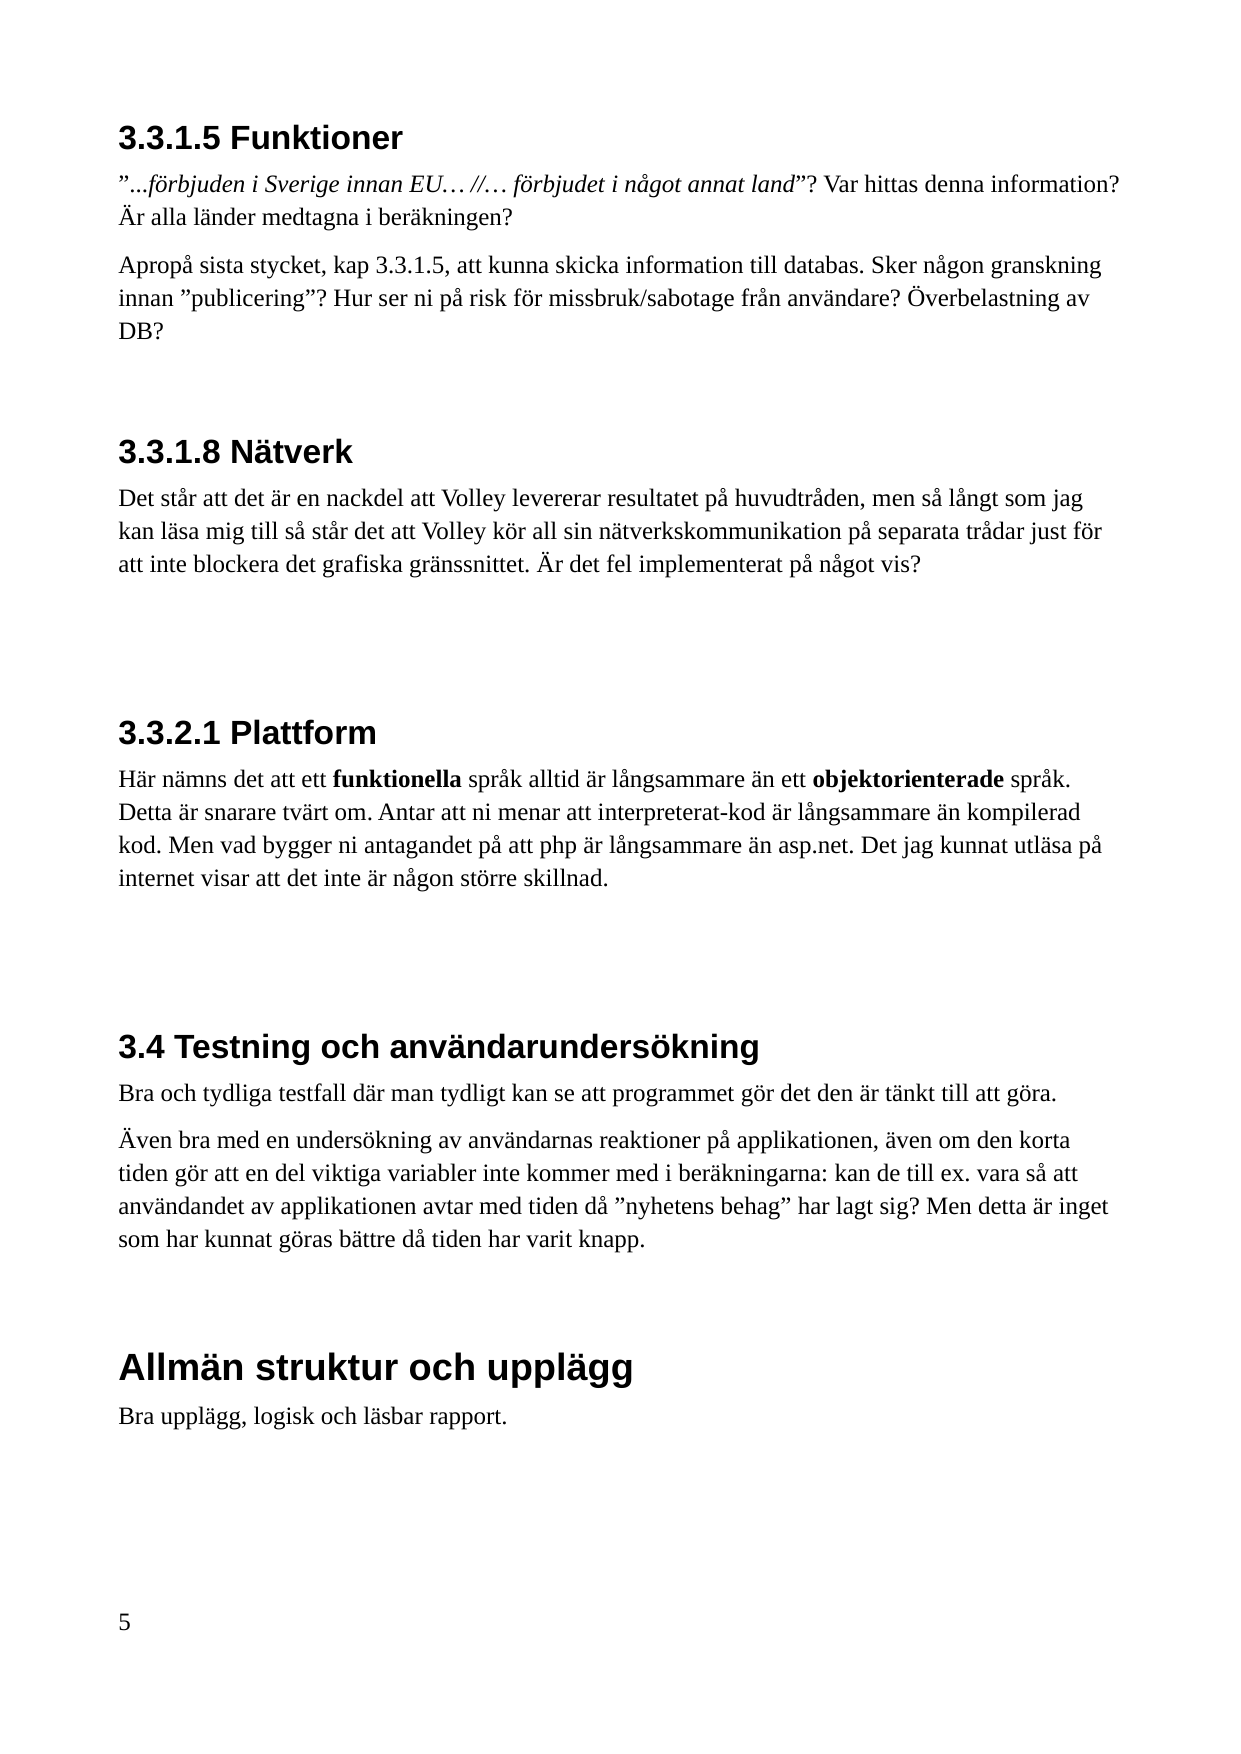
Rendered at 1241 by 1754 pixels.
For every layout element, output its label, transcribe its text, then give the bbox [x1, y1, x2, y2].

text Apropå sista stycket, kap 3.3.1.5, att kunna skicka information till databas. Sker någon granskning innan ”publicering”? Hur ser ni på risk för missbruk/sabotage från användare? Överbelastning av DB? [118, 250, 1122, 345]
subtitle 3.3.1.8 Nätverk [118, 432, 1122, 471]
text Det står att det är en nackdel att Volley levererar resultatet på huvudtråden, men så långt som jag kan läsa mig till så står det att Volley kör all sin nätverkskommunikation på separata trådar just för att inte blockera det grafiska gränssnittet. Är det fel implementerat på något vis? [118, 483, 1122, 578]
text Bra upplägg, logisk och läsbar rapport. [118, 1401, 1122, 1429]
text Här nämns det att ett funktionella språk alltid är långsammare än ett objektorienterade språk. Detta är snarare tvärt om. Antar att ni menar att interpreterat-kod är långsammare än kompilerad kod. Men vad bygger ni antagandet på att php är långsammare än asp.net. Det jag kunnat utläsa på internet visar att det inte är någon större skillnad. [118, 764, 1122, 892]
text ”...förbjuden i Sverige innan EU… //… förbjudet i något annat land”? Var hittas denna information? Är alla länder medtagna i beräkningen? [118, 169, 1122, 231]
subtitle 3.4 Testning och användarundersökning [118, 1027, 1122, 1065]
text Även bra med en undersökning av användarnas reaktioner på applikationen, även om den korta tiden gör att en del viktiga variabler inte kommer med i beräkningarna: kan de till ex. vara så att användandet av applikationen avtar med tiden då ”nyhetens behag” har lagt sig? Men detta är inget som har kunnat göras bättre då tiden har varit knapp. [118, 1125, 1122, 1253]
subtitle 3.3.1.5 Funktioner [118, 118, 1122, 157]
subtitle 3.3.2.1 Plattform [118, 713, 1122, 751]
text Bra och tydliga testfall där man tydligt kan se att programmet gör det den är tänkt till att göra. [118, 1078, 1122, 1107]
subtitle Allmän struktur och upplägg [118, 1345, 1122, 1388]
